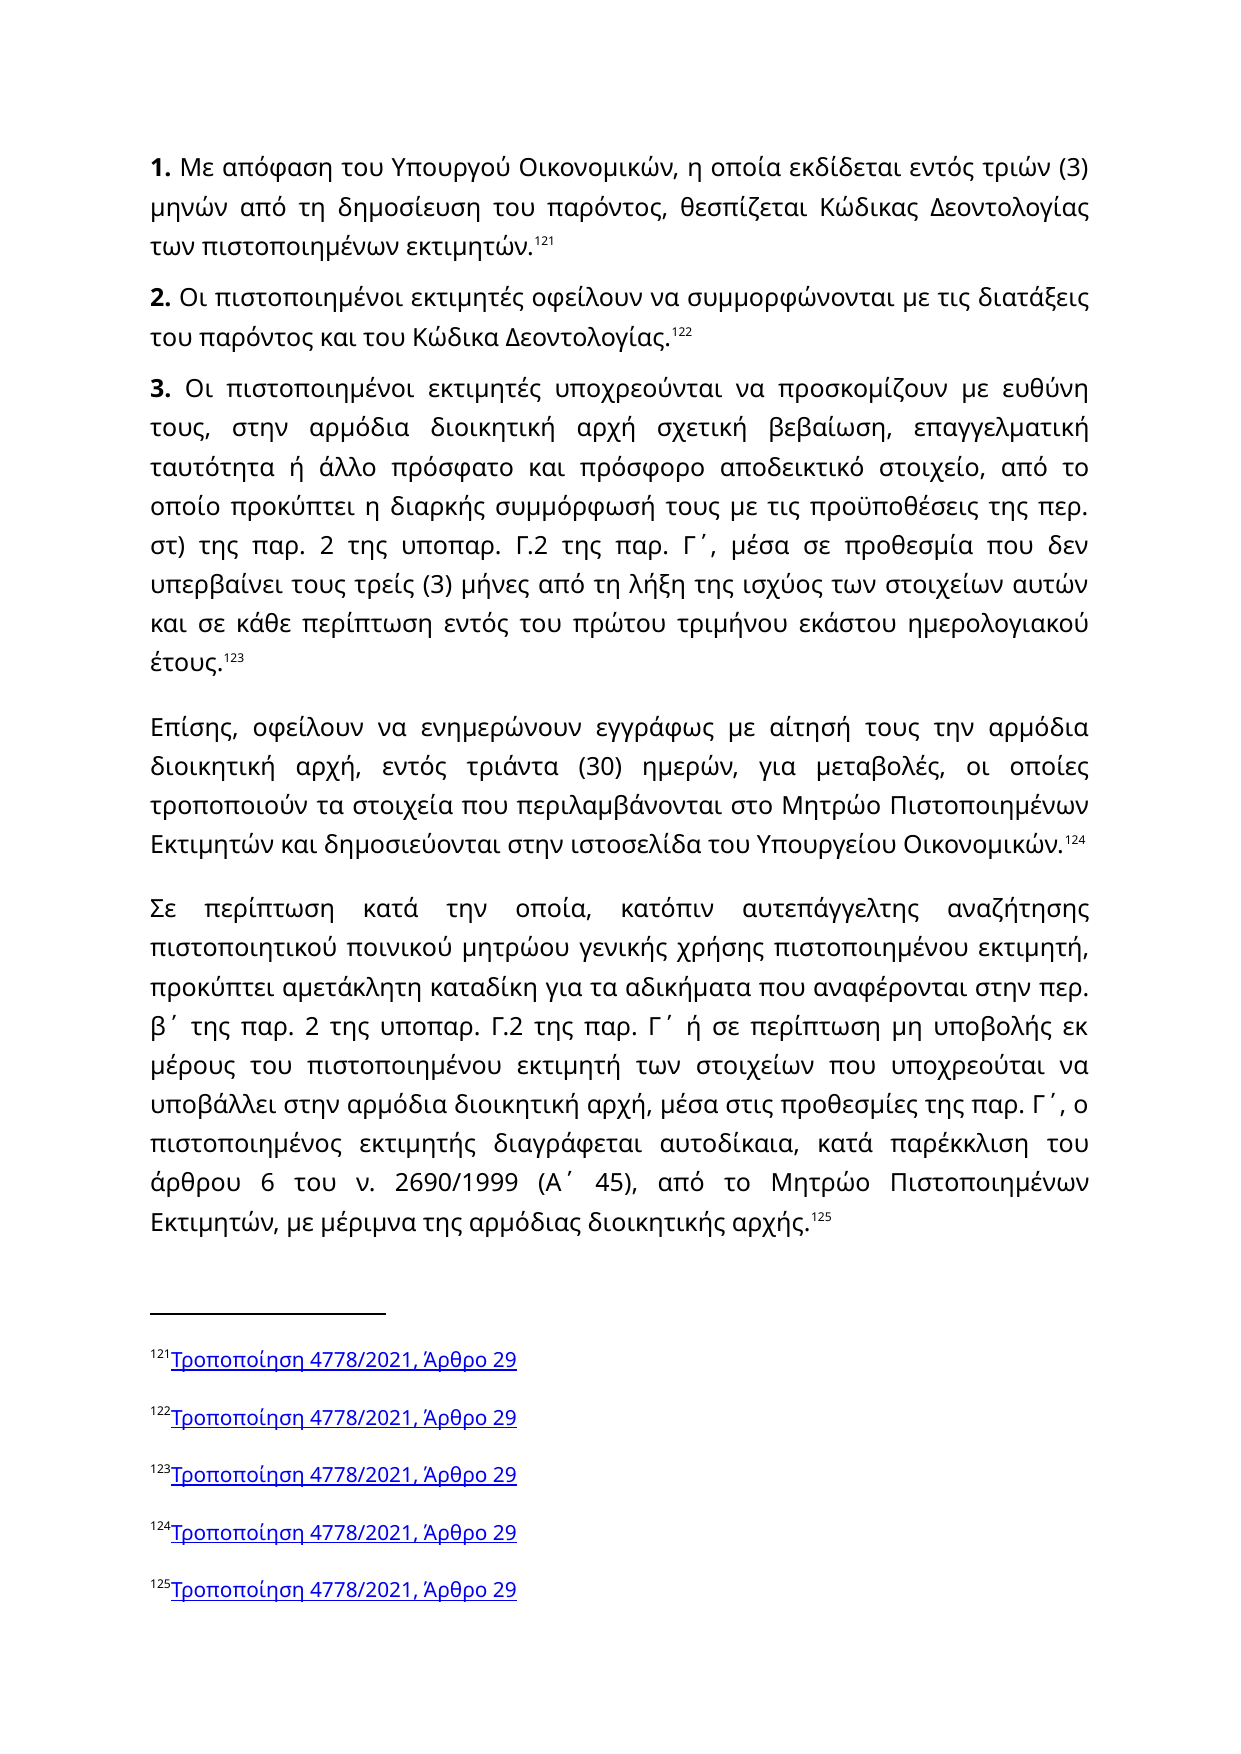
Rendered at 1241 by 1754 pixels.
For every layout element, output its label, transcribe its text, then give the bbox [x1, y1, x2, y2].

text 3. Οι πιστοποιημένοι εκτιμητές υποχρεούνται να προσκομίζουν με ευθύνη τους, στην αρμόδια διοικητική αρχή σχετική βεβαίωση, επαγγελματική ταυτότητα ή άλλο πρόσφατο και πρόσφορο αποδεικτικό στοιχείο, από το οποίο προκύπτει η διαρκής συμμόρφωσή τους με τις προϋποθέσεις της περ. στ) της παρ. 2 της υποπαρ. Γ.2 της παρ. Γ΄, μέσα σε προθεσμία που δεν υπερβαίνει τους τρείς (3) μήνες από τη λήξη της ισχύος των στοιχείων αυτών και σε κάθε περίπτωση εντός του πρώτου τριμήνου εκάστου ημερολογιακού έτους. [150, 371, 1090, 679]
text Τροποποίηση 4778/2021, Άρθρο 29 [150, 1460, 1090, 1489]
text Σε περίπτωση κατά την οποία, κατόπιν αυτεπάγγελτης αναζήτησης πιστοποιητικού ποινικού μητρώου γενικής χρήσης πιστοποιημένου εκτιμητή, προκύπτει αμετάκλητη καταδίκη για τα αδικήματα που αναφέρονται στην περ. β΄ της παρ. 2 της υποπαρ. Γ.2 της παρ. Γ΄ ή σε περίπτωση μη υποβολής εκ μέρους του πιστοποιημένου εκτιμητή των στοιχείων που υποχρεούται να υποβάλλει στην αρμόδια διοικητική αρχή, μέσα στις προθεσμίες της παρ. Γ΄, ο πιστοποιημένος εκτιμητής διαγράφεται αυτοδίκαια, κατά παρέκκλιση του άρθρου 6 του ν. 2690/1999 (Α΄ 45), από το Μητρώο Πιστοποιημένων Εκτιμητών, με μέριμνα της αρμόδιας διοικητικής αρχής. [150, 891, 1090, 1238]
text Τροποποίηση 4778/2021, Άρθρο 29 [150, 1403, 1090, 1431]
text Επίσης, οφείλουν να ενημερώνουν εγγράφως με αίτησή τους την αρμόδια διοικητική αρχή, εντός τριάντα (30) ημερών, για μεταβολές, οι οποίες τροποποιούν τα στοιχεία που περιλαμβάνονται στο Μητρώο Πιστοποιημένων Εκτιμητών και δημοσιεύονται στην ιστοσελίδα του Υπουργείου Οικονομικών. [150, 709, 1090, 861]
text Τροποποίηση 4778/2021, Άρθρο 29 [150, 1576, 1090, 1604]
text Τροποποίηση 4778/2021, Άρθρο 29 [150, 1345, 1090, 1373]
text 2. Οι πιστοποιημένοι εκτιμητές οφείλουν να συμμορφώνονται με τις διατάξεις του παρόντος και του Κώδικα Δεοντολογίας. [150, 280, 1090, 353]
text 1. Με απόφαση του Υπουργού Οικονομικών, η οποία εκδίδεται εντός τριών (3) μηνών από τη δημοσίευση του παρόντος, θεσπίζεται Κώδικας Δεοντολογίας των πιστοποιημένων εκτιμητών. [150, 150, 1090, 262]
text Τροποποίηση 4778/2021, Άρθρο 29 [150, 1518, 1090, 1546]
